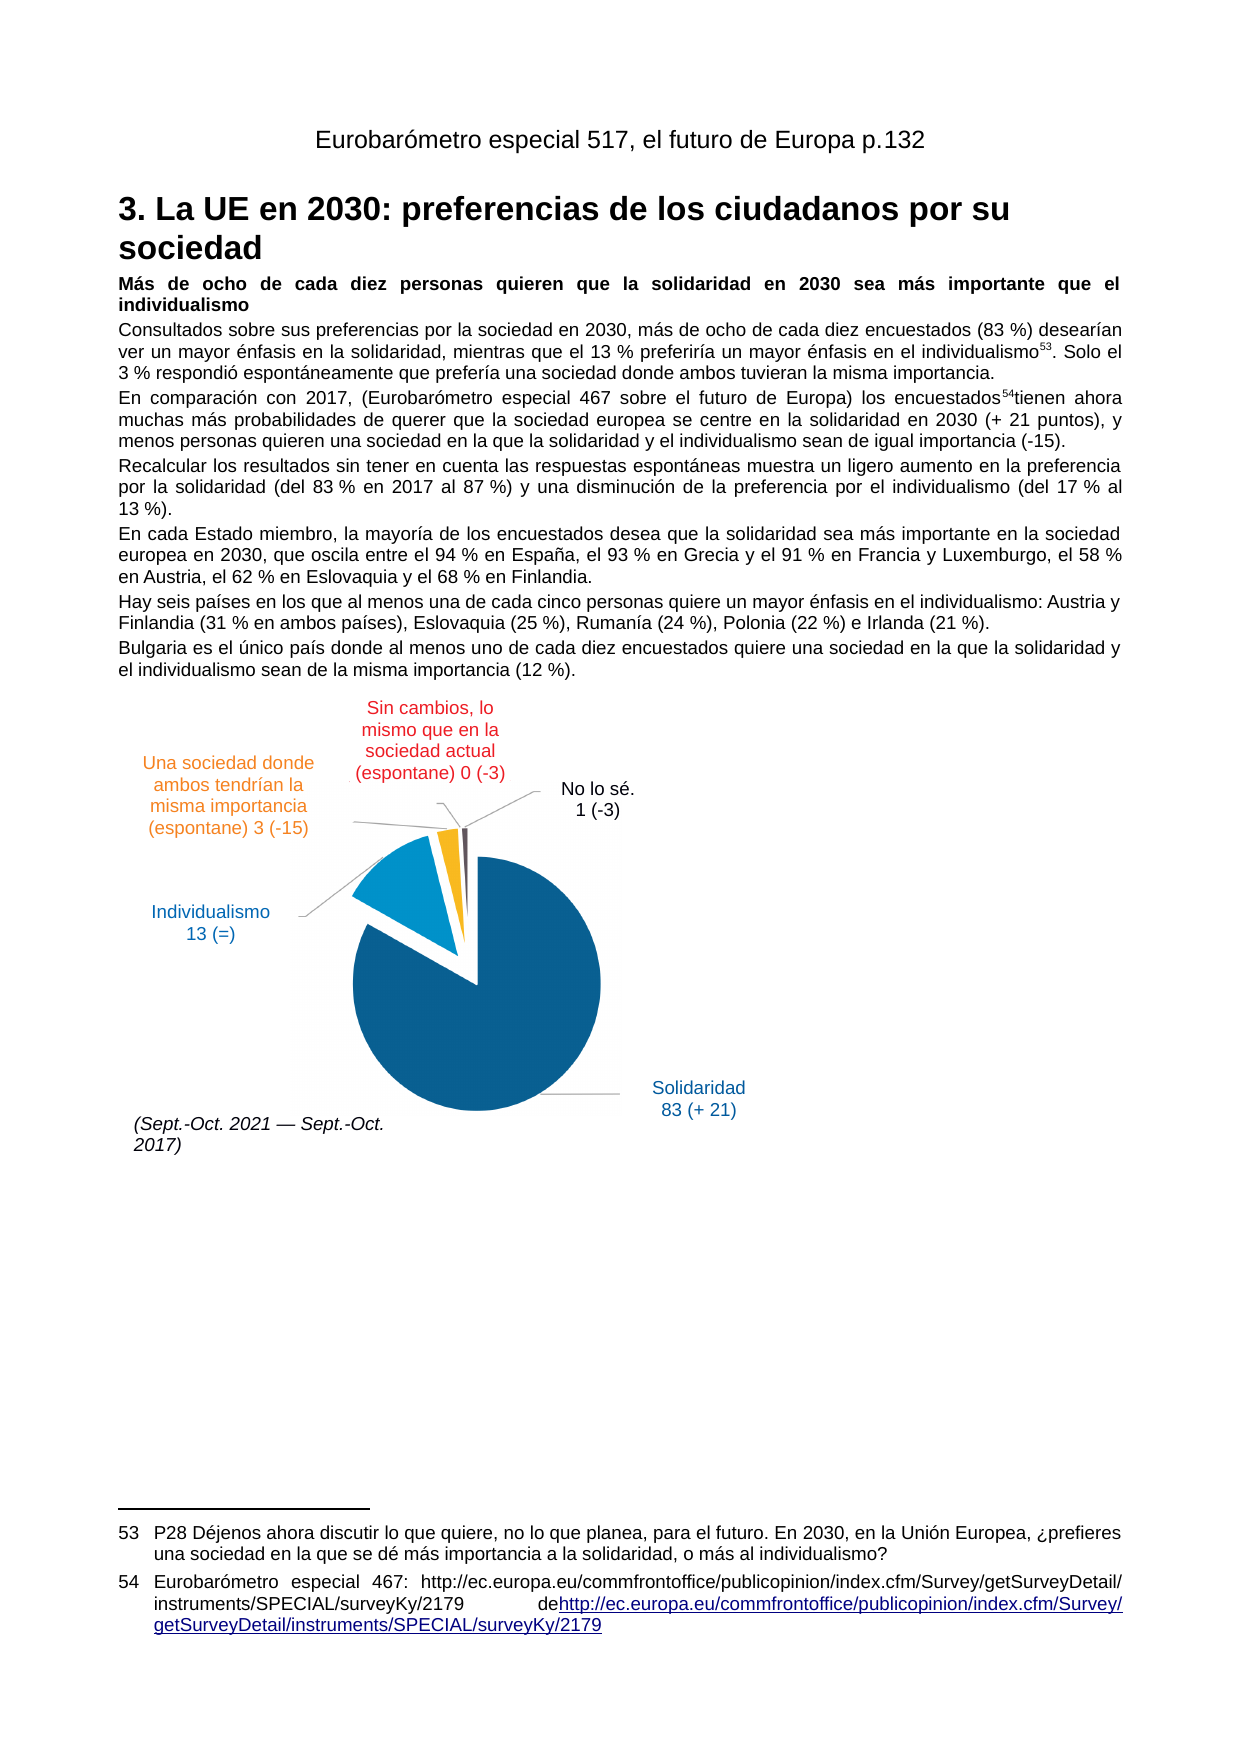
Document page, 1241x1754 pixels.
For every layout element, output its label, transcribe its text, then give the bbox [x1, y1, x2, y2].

text Hay seis países en los que al menos una de cada cinco personas quiere un mayor énfasis en el individualismo: Austria y Finlandia (31 % en ambos países), Eslovaquia (25 %), Rumanía (24 %), Polonia (22 %) e Irlanda (21 %). [118, 591, 1122, 634]
text En cada Estado miembro, la mayoría de los encuestados desea que la solidaridad sea más importante en la sociedad europea en 2030, que oscila entre el 94 % en España, el 93 % en Grecia y el 91 % en Francia y Luxemburgo, el 58 % en Austria, el 62 % en Eslovaquia y el 68 % en Finlandia. [118, 523, 1122, 587]
text En comparación con 2017, (Eurobarómetro especial 467 sobre el futuro de Europa) los encuestadostienen ahora muchas más probabilidades de querer que la sociedad europea se centre en la solidaridad en 2030 (+ 21 puntos), y menos personas quieren una sociedad en la que la solidaridad y el individualismo sean de igual importancia (-15). [118, 387, 1122, 452]
text Recalcular los resultados sin tener en cuenta las respuestas espontáneas muestra un ligero aumento en la preferencia por la solidaridad (del 83 % en 2017 al 87 %) y una disminución de la preferencia por el individualismo (del 17 % al 13 %). [118, 455, 1122, 519]
text P28 Déjenos ahora discutir lo que quiere, no lo que planea, para el futuro. En 2030, en la Unión Europea, ¿prefieres una sociedad en la que se dé más importancia a la solidaridad, o más al individualismo? [118, 1522, 1122, 1565]
text Consultados sobre sus preferencias por la sociedad en 2030, más de ocho de cada diez encuestados (83 %) desearían ver un mayor énfasis en la solidaridad, mientras que el 13 % preferiría un mayor énfasis en el individualismo. Solo el 3 % respondió espontáneamente que prefería una sociedad donde ambos tuvieran la misma importancia. [118, 319, 1122, 384]
subtitle 3. La UE en 2030: preferencias de los ciudadanos por su sociedad [118, 189, 1122, 266]
text Más de ocho de cada diez personas quieren que la solidaridad en 2030 sea más importante que el individualismo [118, 273, 1122, 316]
text Bulgaria es el único país donde al menos uno de cada diez encuestados quiere una sociedad en la que la solidaridad y el individualismo sean de la misma importancia (12 %). [118, 637, 1122, 680]
text Eurobarómetro especial 467: http://ec.europa.eu/commfrontoffice/publicopinion/index.cfm/Survey/getSurveyDetail/instruments/SPECIAL/surveyKy/2179 dehttp://ec.europa.eu/commfrontoffice/publicopinion/index.cfm/Survey/getSurveyDetail/instruments/SPECIAL/surveyKy/2179 [118, 1571, 1122, 1636]
picture [290, 780, 622, 1116]
